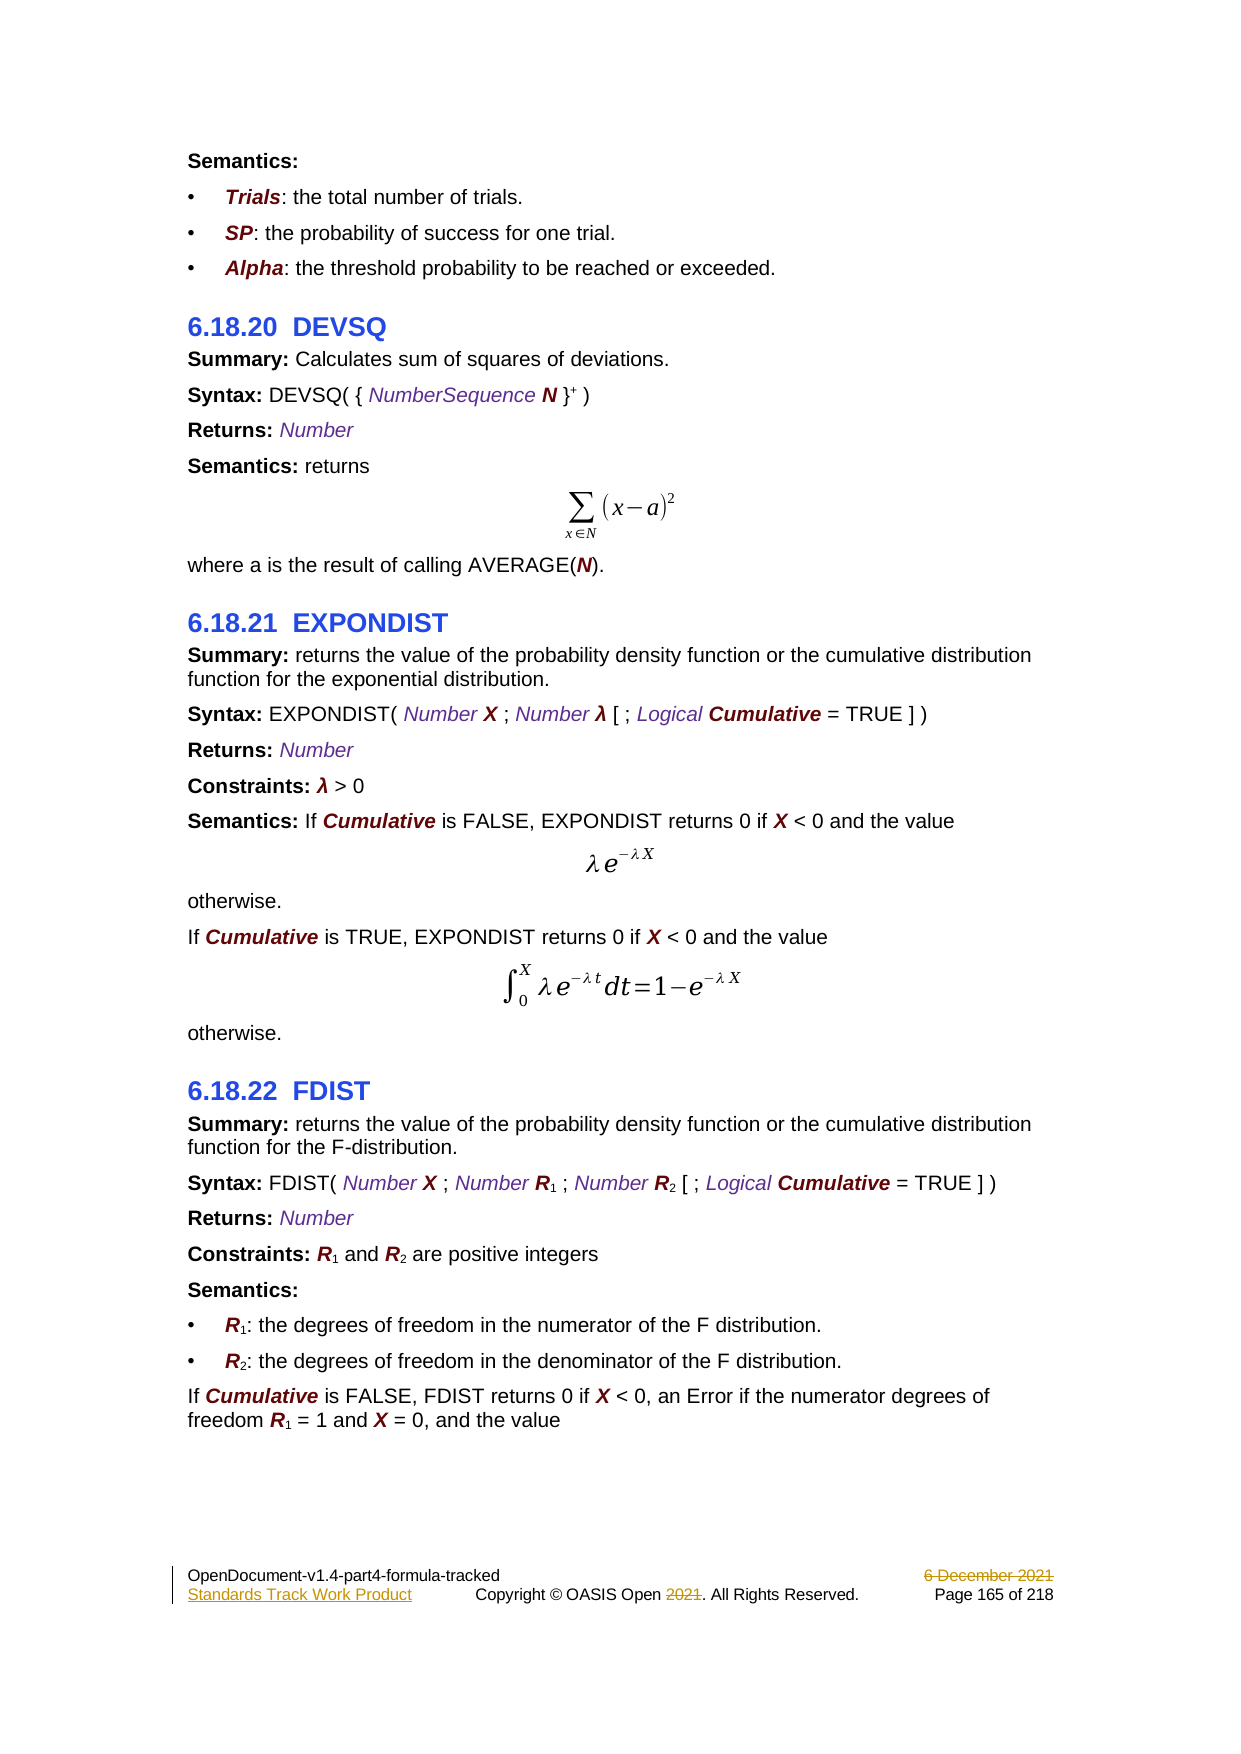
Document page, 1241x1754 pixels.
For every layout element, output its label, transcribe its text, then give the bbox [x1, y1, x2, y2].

list Trials: the total number of trials. [187, 186, 1053, 209]
list SP: the probability of success for one trial. [187, 221, 1053, 245]
subtitle FDIST [187, 1076, 1053, 1106]
list Alpha: the threshold probability to be reached or exceeded. [187, 257, 1053, 280]
text Semantics: [187, 150, 1053, 173]
text Semantics: returns [187, 454, 1053, 478]
text where a is the result of calling AVERAGE(N). [187, 553, 1053, 577]
text Syntax: FDIST( Number X ; Number R1 ; Number R2 [ ; Logical Cumulative = TRUE ] ) [187, 1171, 1053, 1195]
text Summary: returns the value of the probability density function or the cumulative distribution function for the F-distribution. [187, 1112, 1053, 1159]
text Constraints: R1 and R2 are positive integers [187, 1242, 1053, 1266]
list R1: the degrees of freedom in the numerator of the F distribution. [187, 1314, 1053, 1337]
text Semantics: [187, 1278, 1053, 1302]
text Syntax: DEVSQ( { NumberSequence N }+ ) [187, 383, 1053, 407]
subtitle DEVSQ [187, 311, 1053, 341]
text Returns: Number [187, 738, 1053, 762]
text If Cumulative is FALSE, FDIST returns 0 if X < 0, an Error if the numerator degrees of freedom R1 = 1 and X = 0, and the value [187, 1385, 1053, 1432]
text Returns: Number [187, 419, 1053, 442]
list R2: the degrees of freedom in the denominator of the F distribution. [187, 1349, 1053, 1373]
text Syntax: EXPONDIST( Number X ; Number λ [ ; Logical Cumulative = TRUE ] ) [187, 703, 1053, 726]
text otherwise. [187, 890, 1053, 913]
subtitle EXPONDIST [187, 608, 1053, 638]
text Constraints: λ > 0 [187, 774, 1053, 798]
text Semantics: If Cumulative is FALSE, EXPONDIST returns 0 if X < 0 and the value [187, 810, 1053, 833]
text If Cumulative is TRUE, EXPONDIST returns 0 if X < 0 and the value [187, 926, 1053, 949]
text Summary: Calculates sum of squares of deviations. [187, 347, 1053, 371]
text Summary: returns the value of the probability density function or the cumulative distribution function for the exponential distribution. [187, 644, 1053, 691]
text Returns: Number [187, 1207, 1053, 1230]
text otherwise. [187, 1021, 1053, 1045]
